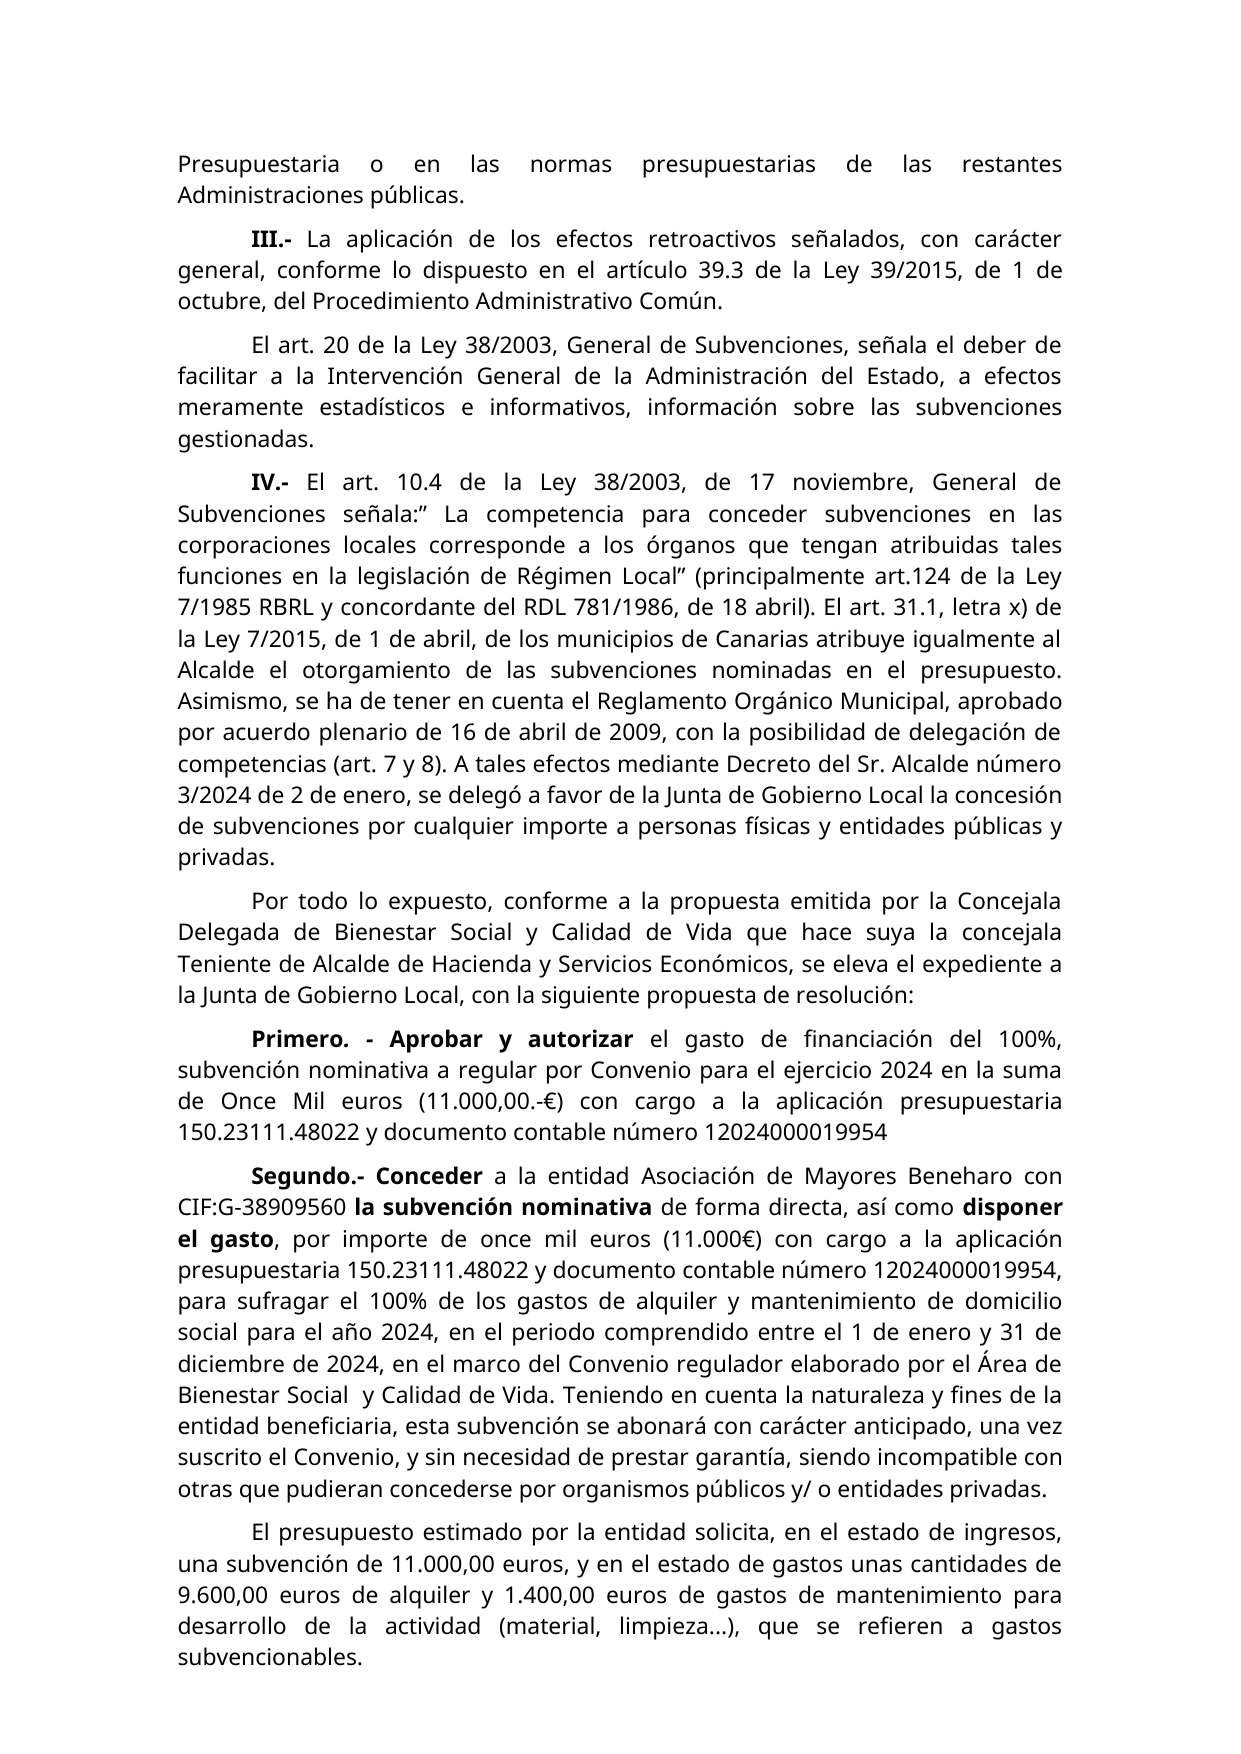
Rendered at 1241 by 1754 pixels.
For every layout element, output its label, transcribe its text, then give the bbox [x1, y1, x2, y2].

text El presupuesto estimado por la entidad solicita, en el estado de ingresos, una subvención de 11.000,00 euros, y en el estado de gastos unas cantidades de 9.600,00 euros de alquiler y 1.400,00 euros de gastos de mantenimiento para desarrollo de la actividad (material, limpieza...), que se refieren a gastos subvencionables. [177, 1516, 1063, 1673]
text Primero. - Aprobar y autorizar el gasto de financiación del 100%, subvención nominativa a regular por Convenio para el ejercicio 2024 en la suma de Once Mil euros (11.000,00.-€) con cargo a la aplicación presupuestaria 150.23111.48022 y documento contable número 12024000019954 [177, 1023, 1063, 1148]
text III.- La aplicación de los efectos retroactivos señalados, con carácter general, conforme lo dispuesto en el artículo 39.3 de la Ley 39/2015, de 1 de octubre, del Procedimiento Administrativo Común. [177, 223, 1063, 316]
text Por todo lo expuesto, conforme a la propuesta emitida por la Concejala Delegada de Bienestar Social y Calidad de Vida que hace suya la concejala Teniente de Alcalde de Hacienda y Servicios Económicos, se eleva el expediente a la Junta de Gobierno Local, con la siguiente propuesta de resolución: [177, 885, 1063, 1010]
text Presupuestaria o en las normas presupuestarias de las restantes Administraciones públicas. [177, 148, 1063, 210]
text El art. 20 de la Ley 38/2003, General de Subvenciones, señala el deber de facilitar a la Intervención General de la Administración del Estado, a efectos meramente estadísticos e informativos, información sobre las subvenciones gestionadas. [177, 329, 1063, 454]
text IV.- El art. 10.4 de la Ley 38/2003, de 17 noviembre, General de Subvenciones señala:” La competencia para conceder subvenciones en las corporaciones locales corresponde a los órganos que tengan atribuidas tales funciones en la legislación de Régimen Local” (principalmente art.124 de la Ley 7/1985 RBRL y concordante del RDL 781/1986, de 18 abril). El art. 31.1, letra x) de la Ley 7/2015, de 1 de abril, de los municipios de Canarias atribuye igualmente al Alcalde el otorgamiento de las subvenciones nominadas en el presupuesto. Asimismo, se ha de tener en cuenta el Reglamento Orgánico Municipal, aprobado por acuerdo plenario de 16 de abril de 2009, con la posibilidad de delegación de competencias (art. 7 y 8). A tales efectos mediante Decreto del Sr. Alcalde número 3/2024 de 2 de enero, se delegó a favor de la Junta de Gobierno Local la concesión de subvenciones por cualquier importe a personas físicas y entidades públicas y privadas. [177, 466, 1063, 873]
text Segundo.- Conceder a la entidad Asociación de Mayores Beneharo con CIF:G-38909560 la subvención nominativa de forma directa, así como disponer el gasto, por importe de once mil euros (11.000€) con cargo a la aplicación presupuestaria 150.23111.48022 y documento contable número 12024000019954, para sufragar el 100% de los gastos de alquiler y mantenimiento de domicilio social para el año 2024, en el periodo comprendido entre el 1 de enero y 31 de diciembre de 2024, en el marco del Convenio regulador elaborado por el Área de Bienestar Social y Calidad de Vida. Teniendo en cuenta la naturaleza y fines de la entidad beneficiaria, esta subvención se abonará con carácter anticipado, una vez suscrito el Convenio, y sin necesidad de prestar garantía, siendo incompatible con otras que pudieran concederse por organismos públicos y/ o entidades privadas. [177, 1160, 1063, 1504]
